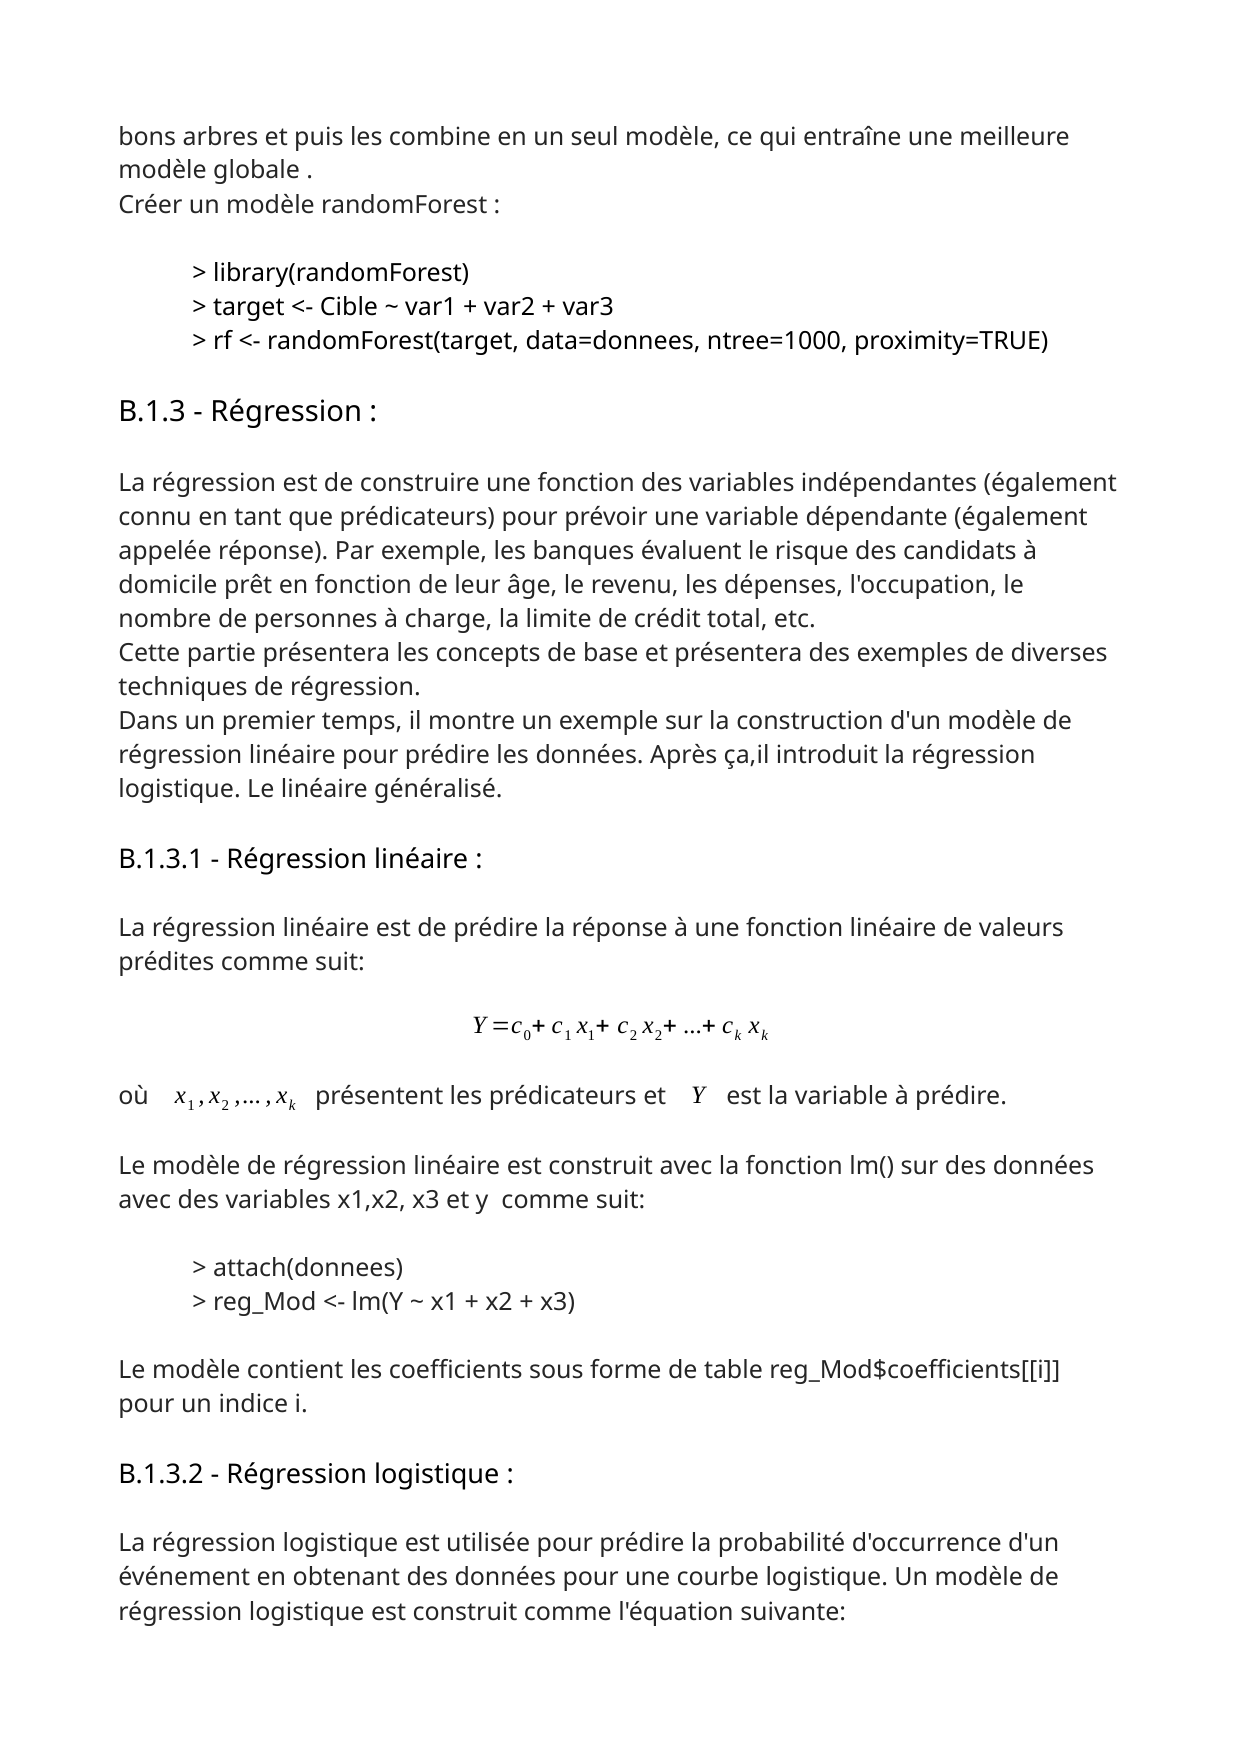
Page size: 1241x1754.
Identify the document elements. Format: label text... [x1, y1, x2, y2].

text bons arbres et puis les combine en un seul modèle, ce qui entraîne une meilleure modèle globale . [118, 118, 1122, 186]
text > reg_Mod <- lm(Y ~ x1 + x2 + x3) [118, 1284, 1122, 1318]
text Dans un premier temps, il montre un exemple sur la construction d'un modèle de régression linéaire pour prédire les données. Après ça,il introduit la régression logistique. Le linéaire généralisé. [118, 703, 1122, 805]
text Le modèle de régression linéaire est construit avec la fonction lm() sur des données avec des variables x1,x2, x3 et y comme suit: [118, 1147, 1122, 1216]
text > target <- Cible ~ var1 + var2 + var3 [118, 288, 1122, 322]
text Créer un modèle randomForest : [118, 186, 1122, 220]
text > library(randomForest) [118, 254, 1122, 288]
text La régression logistique est utilisée pour prédire la probabilité d'occurrence d'un événement en obtenant des données pour une courbe logistique. Un modèle de régression logistique est construit comme l'équation suivante: [118, 1525, 1122, 1627]
text où présentent les prédicateurs et est la variable à prédire. [118, 1078, 1122, 1113]
text Cette partie présentera les concepts de base et présentera des exemples de diverses techniques de régression. [118, 635, 1122, 703]
text B.1.3.1 - Régression linéaire : [118, 839, 1122, 876]
text B.1.3 - Régression : [118, 391, 1122, 430]
text > attach(donnees) [118, 1250, 1122, 1284]
text La régression linéaire est de prédire la réponse à une fonction linéaire de valeurs prédites comme suit: [118, 910, 1122, 978]
text B.1.3.2 - Régression logistique : [118, 1454, 1122, 1491]
text La régression est de construire une fonction des variables indépendantes (également connu en tant que prédicateurs) pour prévoir une variable dépendante (également appelée réponse). Par exemple, les banques évaluent le risque des candidats à domicile prêt en fonction de leur âge, le revenu, les dépenses, l'occupation, le nombre de personnes à charge, la limite de crédit total, etc. [118, 464, 1122, 635]
text > rf <- randomForest(target, data=donnees, ntree=1000, proximity=TRUE) [118, 322, 1122, 357]
text Le modèle contient les coefficients sous forme de table reg_Mod$coefficients[[i]] pour un indice i. [118, 1352, 1122, 1420]
